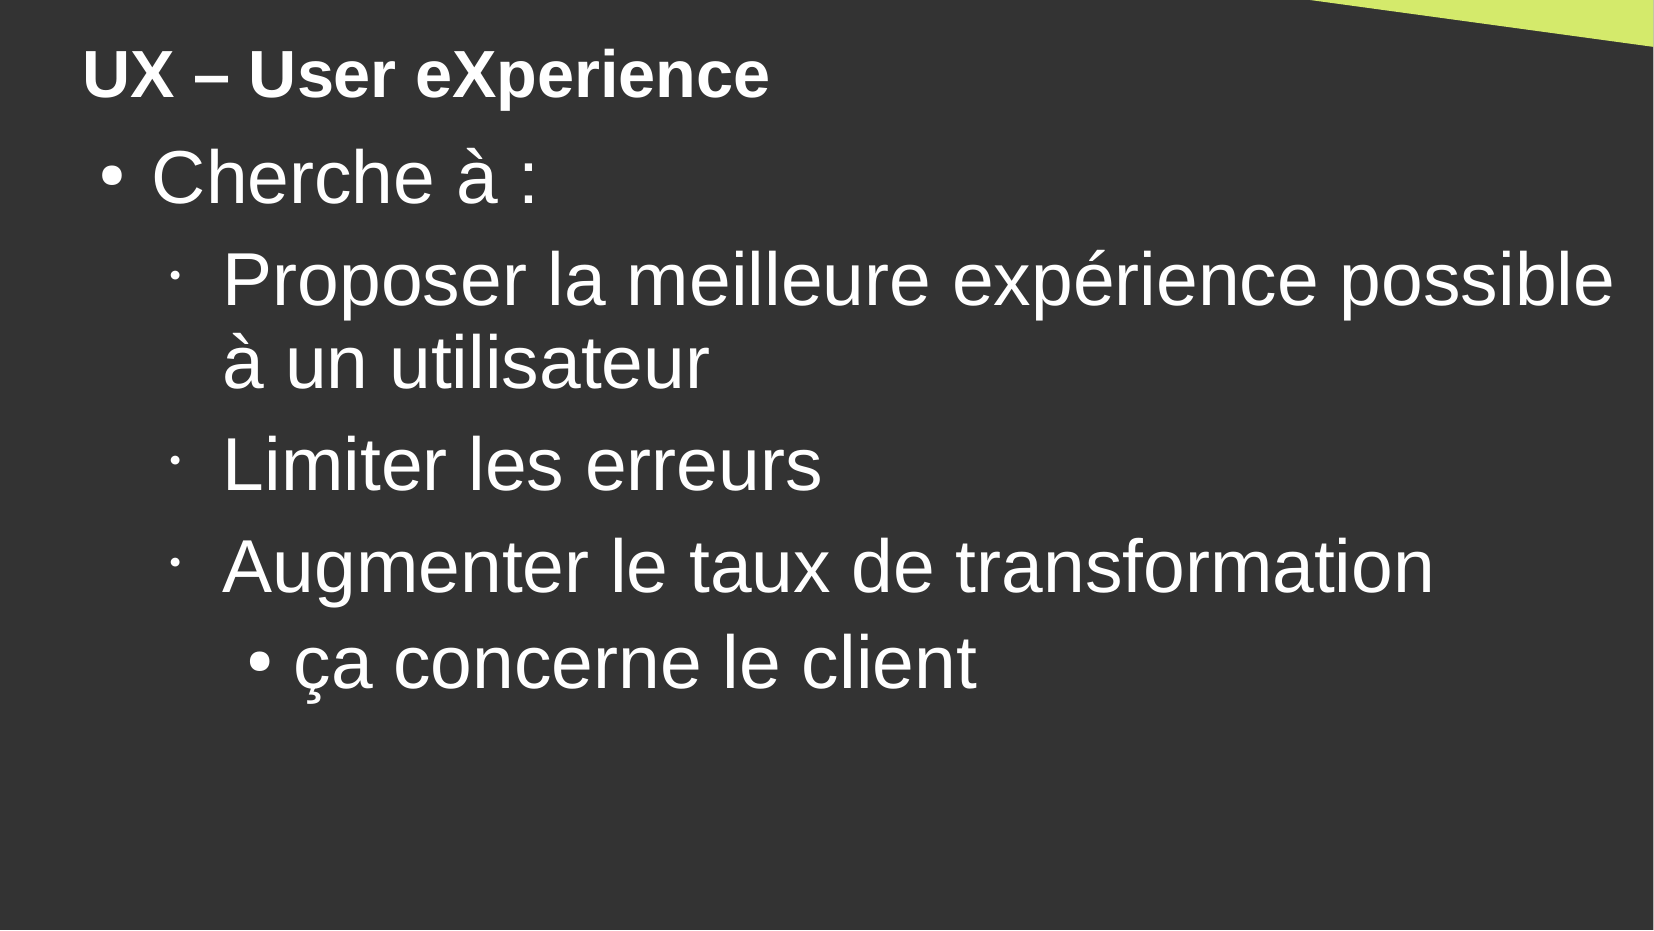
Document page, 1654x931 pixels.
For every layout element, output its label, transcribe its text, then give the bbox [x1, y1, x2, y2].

list Cherche à : Proposer la meilleure expérience possible à un utilisateur Limiter les erreurs Augmenter le taux de transformation ça concerne le client [80, 135, 1620, 827]
text_box [1310, 0, 1654, 47]
title UX – User eXperience [82, 37, 1571, 114]
